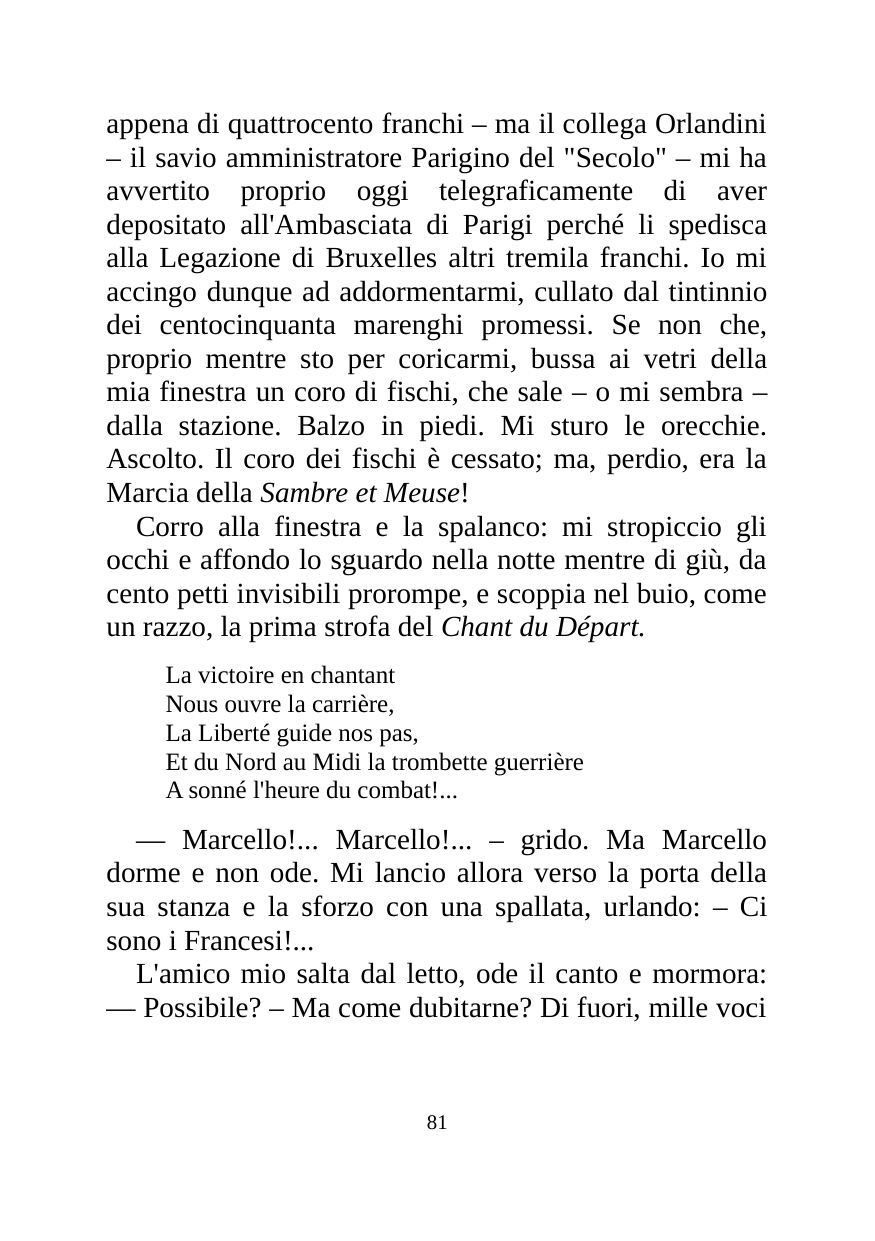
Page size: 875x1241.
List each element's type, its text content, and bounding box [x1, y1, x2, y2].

text appena di quattrocento franchi – ma il collega Orlandini – il savio amministratore Parigino del "Secolo" – mi ha avvertito proprio oggi telegraficamente di aver depositato all'Ambasciata di Parigi perché li spedisca alla Legazione di Bruxelles altri tremila franchi. Io mi accingo dunque ad addormentarmi, cullato dal tintinnio dei centocinquanta marenghi promessi. Se non che, proprio mentre sto per coricarmi, bussa ai vetri della mia finestra un coro di fischi, che sale – o mi sembra – dalla stazione. Balzo in piedi. Mi sturo le orecchie. Ascolto. Il coro dei fischi è cessato; ma, perdio, era la Marcia della Sambre et Meuse! [106, 106, 768, 509]
text — Marcello!... Marcello!... – grido. Ma Marcello dorme e non ode. Mi lancio allora verso la porta della sua stanza e la sforzo con una spallata, urlando: – Ci sono i Francesi!... [106, 822, 768, 956]
text La victoire en chantant Nous ouvre la carrière, La Liberté guide nos pas, Et du Nord au Midi la trombette guerrière A sonné l'heure du combat!... [165, 661, 768, 804]
text L'amico mio salta dal letto, ode il canto e mormora: — Possibile? – Ma come dubitarne? Di fuori, mille voci [106, 956, 768, 1023]
text Corro alla finestra e la spalanco: mi stropiccio gli occhi e affondo lo sguardo nella notte mentre di giù, da cento petti invisibili prorompe, e scoppia nel buio, come un razzo, la prima strofa del Chant du Départ. [106, 509, 768, 643]
